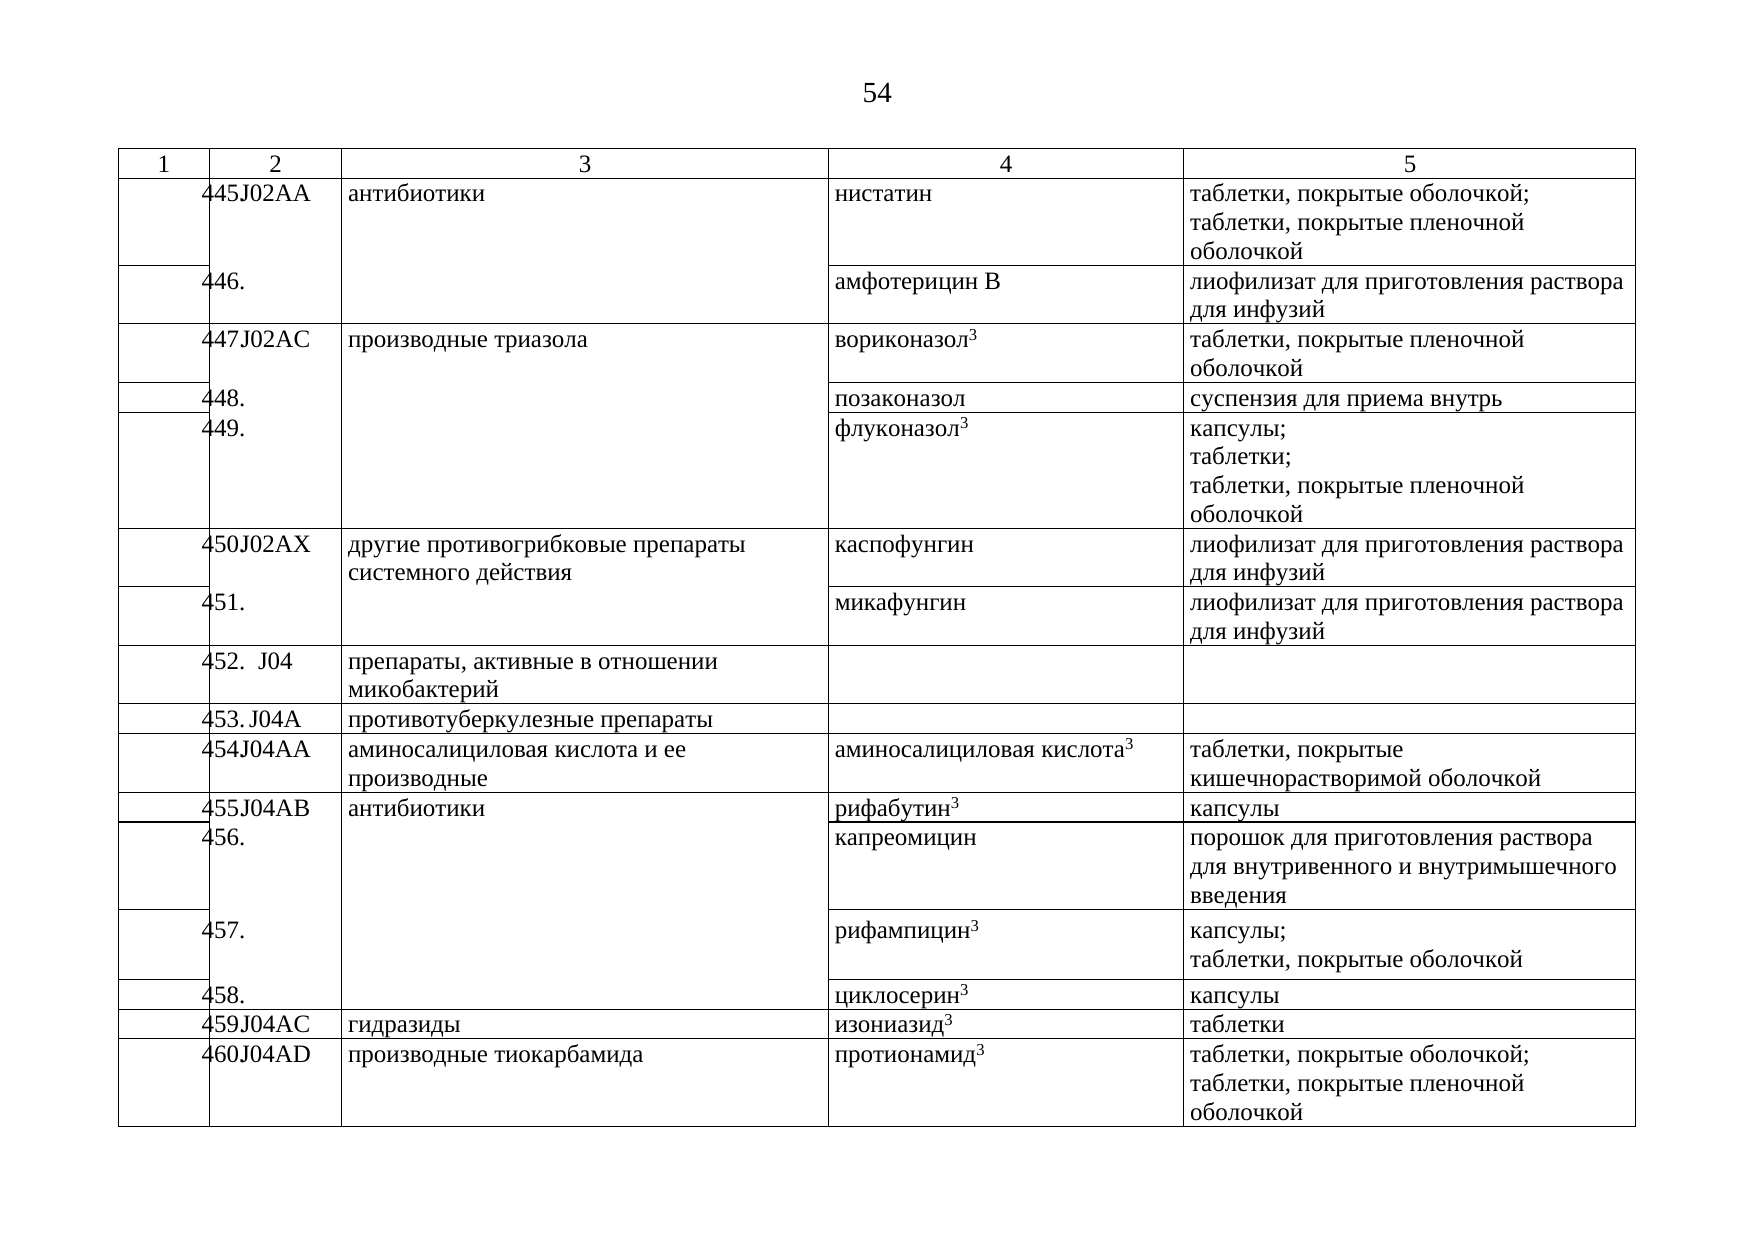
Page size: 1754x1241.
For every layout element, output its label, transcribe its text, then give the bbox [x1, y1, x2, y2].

table_cell амфотерицин В [829, 266, 1183, 323]
table_cell [342, 979, 828, 1008]
table_cell [119, 793, 209, 821]
table_cell антибиотики [342, 793, 828, 909]
table_cell [119, 646, 209, 703]
table_cell [1184, 704, 1635, 733]
table_cell [1184, 646, 1635, 703]
table_cell J04AD [210, 1039, 341, 1126]
table_cell протионамид3 [829, 1039, 1183, 1126]
table_cell [342, 909, 828, 979]
table_cell [119, 324, 209, 382]
table_header 3 [342, 149, 828, 177]
table_cell лиофилизат для приготовления раствора для инфузий [1184, 266, 1635, 323]
table_cell изониазид3 [829, 1010, 1183, 1038]
table_cell [119, 383, 209, 412]
table_cell микафунгин [829, 587, 1183, 645]
table_cell таблетки, покрытые оболочкой; таблетки, покрытые пленочной оболочкой [1184, 1039, 1635, 1126]
table_cell лиофилизат для приготовления раствора для инфузий [1184, 587, 1635, 645]
table_cell [829, 704, 1183, 733]
table_cell J04A [210, 704, 341, 733]
table_header 5 [1184, 149, 1635, 177]
table_cell таблетки, покрытые кишечнорастворимой оболочкой [1184, 734, 1635, 792]
table_header 1 [119, 149, 209, 177]
table_cell противотуберкулезные препараты [342, 704, 828, 733]
table_cell [119, 704, 209, 733]
table_cell [119, 413, 209, 528]
table_cell J02AA [210, 179, 341, 323]
table_cell препараты, активные в отношении микобактерий [342, 646, 828, 703]
table_cell позаконазол [829, 383, 1183, 412]
table_cell гидразиды [342, 1010, 828, 1038]
table_cell [119, 1039, 209, 1126]
table_cell вориконазол3 [829, 324, 1183, 382]
table_cell производные триазола [342, 324, 828, 528]
table_cell J04AB [210, 793, 341, 1008]
table_header 2 [210, 149, 341, 177]
table_cell производные тиокарбамида [342, 1039, 828, 1126]
table_cell J04 [210, 646, 341, 703]
table_cell [119, 266, 209, 323]
table_cell капсулы; таблетки; таблетки, покрытые пленочной оболочкой [1184, 413, 1635, 528]
table_cell суспензия для приема внутрь [1184, 383, 1635, 412]
table_cell [119, 734, 209, 792]
table_cell рифампицин3 [829, 910, 1183, 979]
table_cell капсулы [1184, 793, 1635, 821]
table_cell J02AХ [210, 529, 341, 645]
table_cell [119, 529, 209, 586]
table_cell лиофилизат для приготовления раствора для инфузий [1184, 529, 1635, 586]
table_cell [119, 980, 209, 1008]
table_cell таблетки [1184, 1010, 1635, 1038]
table_cell рифабутин3 [829, 793, 1183, 821]
table_header 4 [829, 149, 1183, 177]
table_cell [119, 587, 209, 645]
table_cell J04AC [210, 1010, 341, 1038]
table_cell капреомицин [829, 823, 1183, 909]
table_cell нистатин [829, 179, 1183, 265]
table_cell каспофунгин [829, 529, 1183, 586]
table_cell флуконазол3 [829, 413, 1183, 528]
table_cell другие противогрибковые препараты системного действия [342, 529, 828, 645]
table_cell антибиотики [342, 179, 828, 323]
table_cell таблетки, покрытые пленочной оболочкой [1184, 324, 1635, 382]
table_cell таблетки, покрытые оболочкой; таблетки, покрытые пленочной оболочкой [1184, 179, 1635, 265]
table_cell [119, 1010, 209, 1038]
table_cell порошок для приготовления раствора для внутривенного и внутримышечного введения [1184, 823, 1635, 909]
table_cell капсулы [1184, 980, 1635, 1008]
table_cell [119, 910, 209, 979]
table_cell J04AA [210, 734, 341, 792]
table_cell [119, 179, 209, 265]
table_cell аминосалициловая кислота3 [829, 734, 1183, 792]
table_cell J02AC [210, 324, 341, 528]
table_cell аминосалициловая кислота и ее производные [342, 734, 828, 792]
table_cell капсулы; таблетки, покрытые оболочкой [1184, 910, 1635, 979]
table_cell [119, 823, 209, 909]
table_cell [829, 646, 1183, 703]
table_cell циклосерин3 [829, 980, 1183, 1008]
